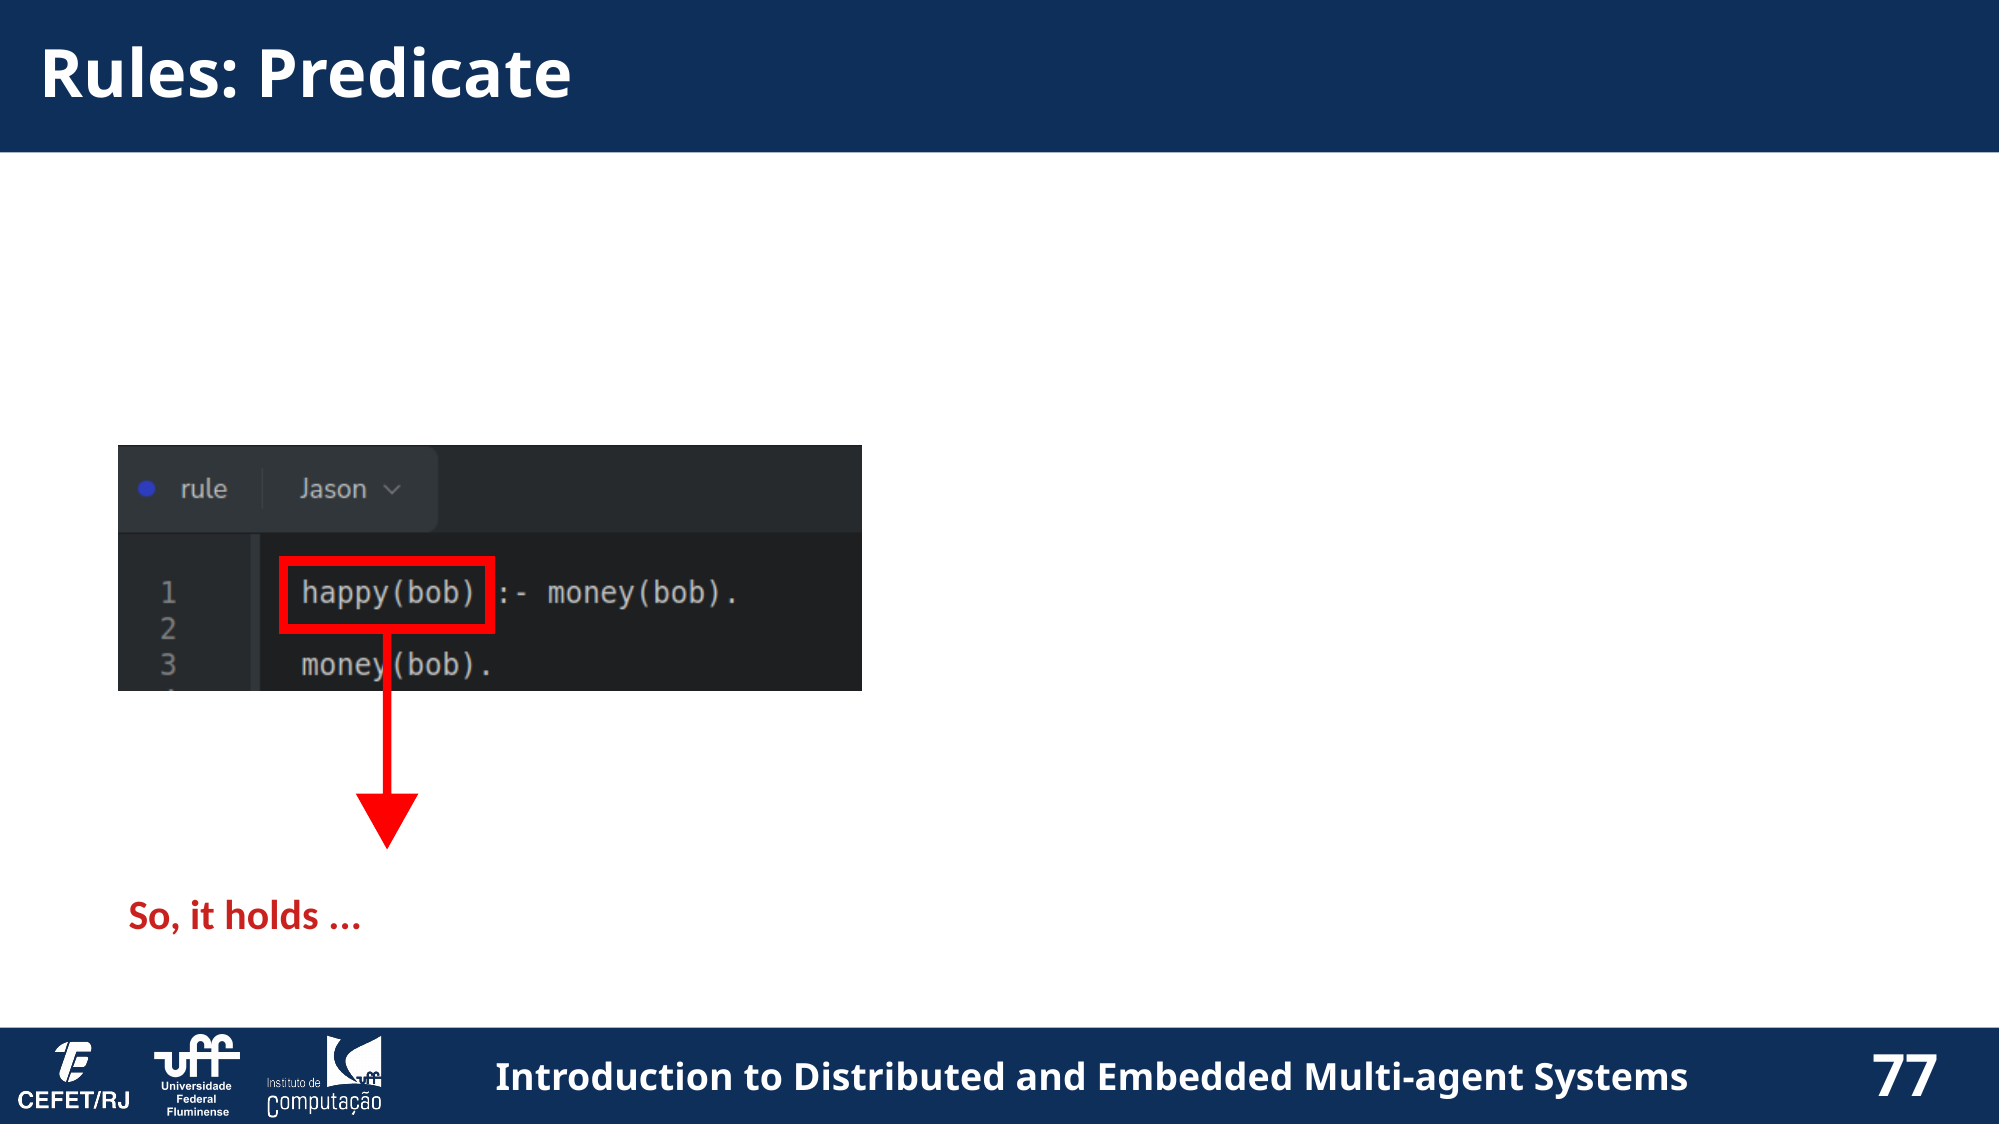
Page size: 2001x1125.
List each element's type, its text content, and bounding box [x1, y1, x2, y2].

picture [265, 1033, 383, 1118]
picture [288, 566, 485, 624]
picture [18, 1021, 129, 1125]
picture [153, 1033, 241, 1121]
picture [118, 445, 862, 691]
text_box So, it holds ... [53, 880, 438, 945]
text_box Rules: Predicate [25, 23, 1999, 119]
text_box [355, 630, 419, 850]
